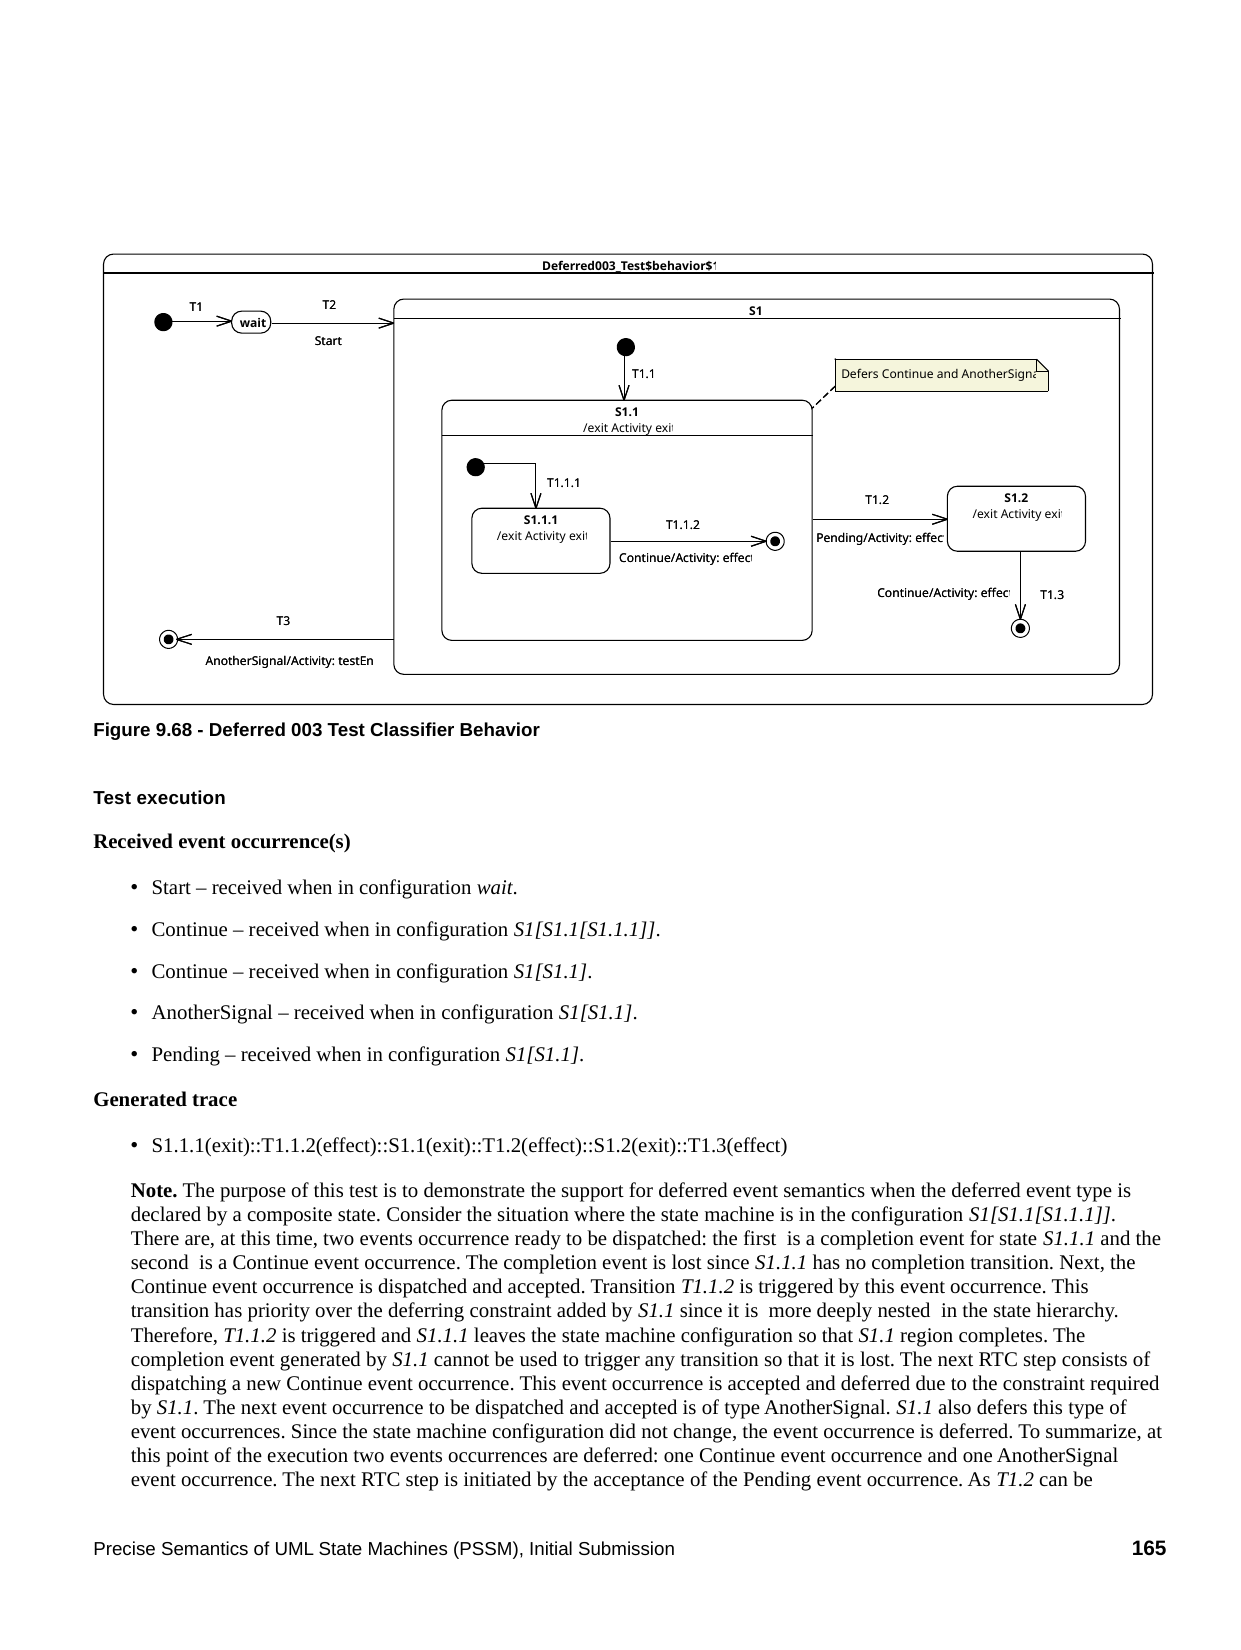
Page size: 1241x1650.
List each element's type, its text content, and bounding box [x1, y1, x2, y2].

text Received event occurrence(s) [93, 829, 1164, 853]
list Continue – received when in configuration S1[S1.1]. [131, 958, 1164, 983]
list AnotherSignal – received when in configuration S1[S1.1]. [131, 999, 1164, 1024]
list S1.1.1(exit)::T1.1.2(effect)::S1.1(exit)::T1.2(effect)::S1.2(exit)::T1.3(effect) [131, 1132, 1164, 1157]
text Figure 9.68 - Deferred 003 Test Classifier Behavior [93, 243, 1164, 741]
list Start – received when in configuration wait. [131, 874, 1164, 899]
list Pending – received when in configuration S1[S1.1]. [131, 1041, 1164, 1066]
text Generated trace [93, 1087, 1164, 1111]
subtitle Test execution [93, 787, 1164, 808]
list Continue – received when in configuration S1[S1.1[S1.1.1]]. [131, 916, 1164, 941]
text Note. The purpose of this test is to demonstrate the support for deferred event semantics when the deferred event type is declared by a composite state. Consider the situation where the state machine is in the configuration S1[S1.1[S1.1.1]]. There are, at this time, two events occurrence ready to be dispatched: the first is a completion event for state S1.1.1 and the second is a Continue event occurrence. The completion event is lost since S1.1.1 has no completion transition. Next, the Continue event occurrence is dispatched and accepted. Transition T1.1.2 is triggered by this event occurrence. This transition has priority over the deferring constraint added by S1.1 since it is more deeply nested in the state hierarchy. Therefore, T1.1.2 is triggered and S1.1.1 leaves the state machine configuration so that S1.1 region completes. The completion event generated by S1.1 cannot be used to trigger any transition so that it is lost. The next RTC step consists of dispatching a new Continue event occurrence. This event occurrence is accepted and deferred due to the constraint required by S1.1. The next event occurrence to be dispatched and accepted is of type AnotherSignal. S1.1 also defers this type of event occurrences. Since the state machine configuration did not change, the event occurrence is deferred. To summarize, at this point of the execution two events occurrences are deferred: one Continue event occurrence and one AnotherSignal event occurrence. The next RTC step is initiated by the acceptance of the Pending event occurrence. As T1.2 can be [131, 1178, 1164, 1491]
